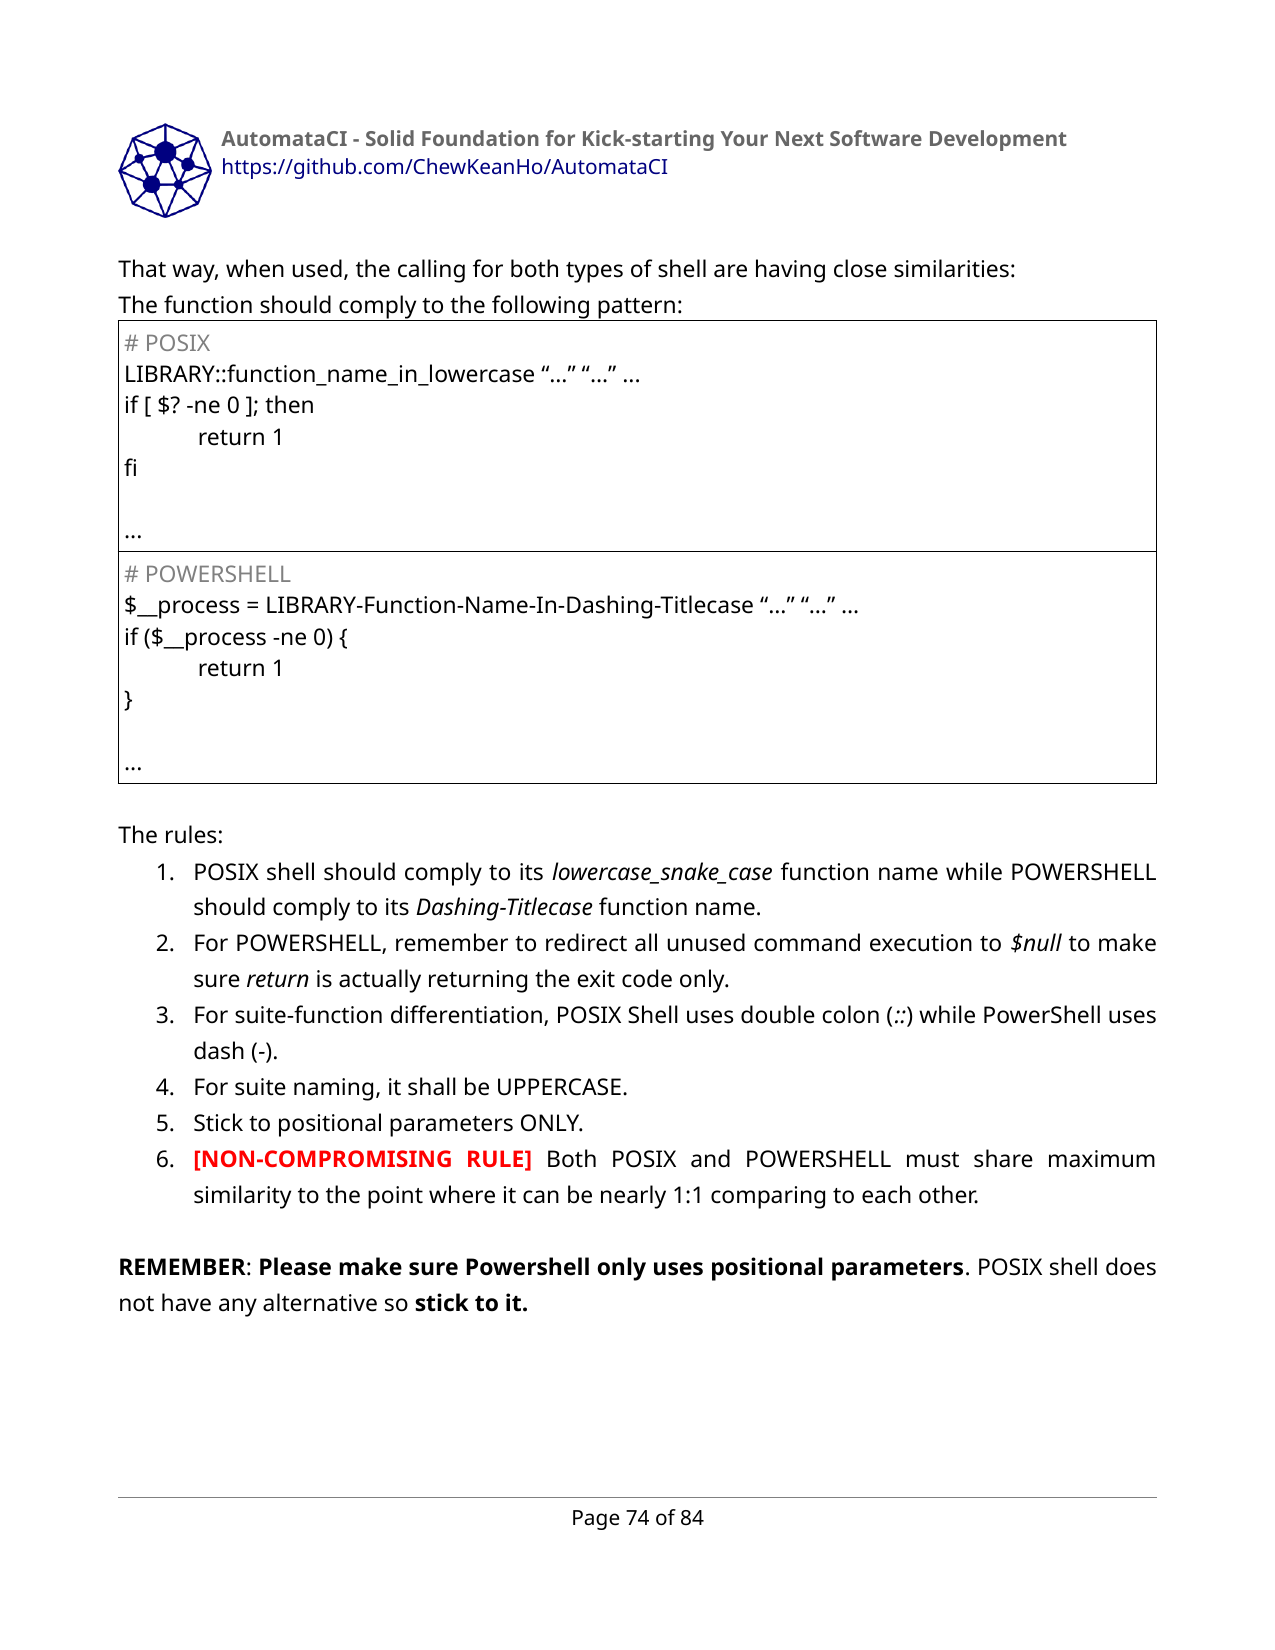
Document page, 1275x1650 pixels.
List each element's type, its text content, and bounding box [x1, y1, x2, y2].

list [NON-COMPROMISING RULE] Both POSIX and POWERSHELL must share maximum similarity to the point where it can be nearly 1:1 comparing to each other. [156, 1143, 1157, 1210]
list Stick to positional parameters ONLY. [156, 1107, 1157, 1138]
list For suite-function differentiation, POSIX Shell uses double colon (::) while PowerShell uses dash (-). [156, 999, 1157, 1066]
text That way, when used, the calling for both types of shell are having close similarities: [118, 253, 1157, 284]
list For suite naming, it shall be UPPERCASE. [156, 1071, 1157, 1102]
text The function should comply to the following pattern: [118, 289, 1157, 320]
list POSIX shell should comply to its lowercase_snake_case function name while POWERSHELL should comply to its Dashing-Titlecase function name. [156, 855, 1157, 923]
text The rules: [118, 819, 1157, 851]
picture [118, 123, 212, 218]
table_cell # POWERSHELL $__process = LIBRARY-Function-Name-In-Dashing-Titlecase “…” “…” … if ($__process -ne 0) { return 1 } ... [119, 552, 1156, 782]
list For POWERSHELL, remember to redirect all unused command execution to $null to make sure return is actually returning the exit code only. [156, 927, 1157, 994]
table_header # POSIX LIBRARY::function_name_in_lowercase “…” “…” ... if [ $? -ne 0 ]; then return 1 fi ... [119, 321, 1156, 551]
text REMEMBER: Please make sure Powershell only uses positional parameters. POSIX shell does not have any alternative so stick to it. [118, 1251, 1157, 1318]
